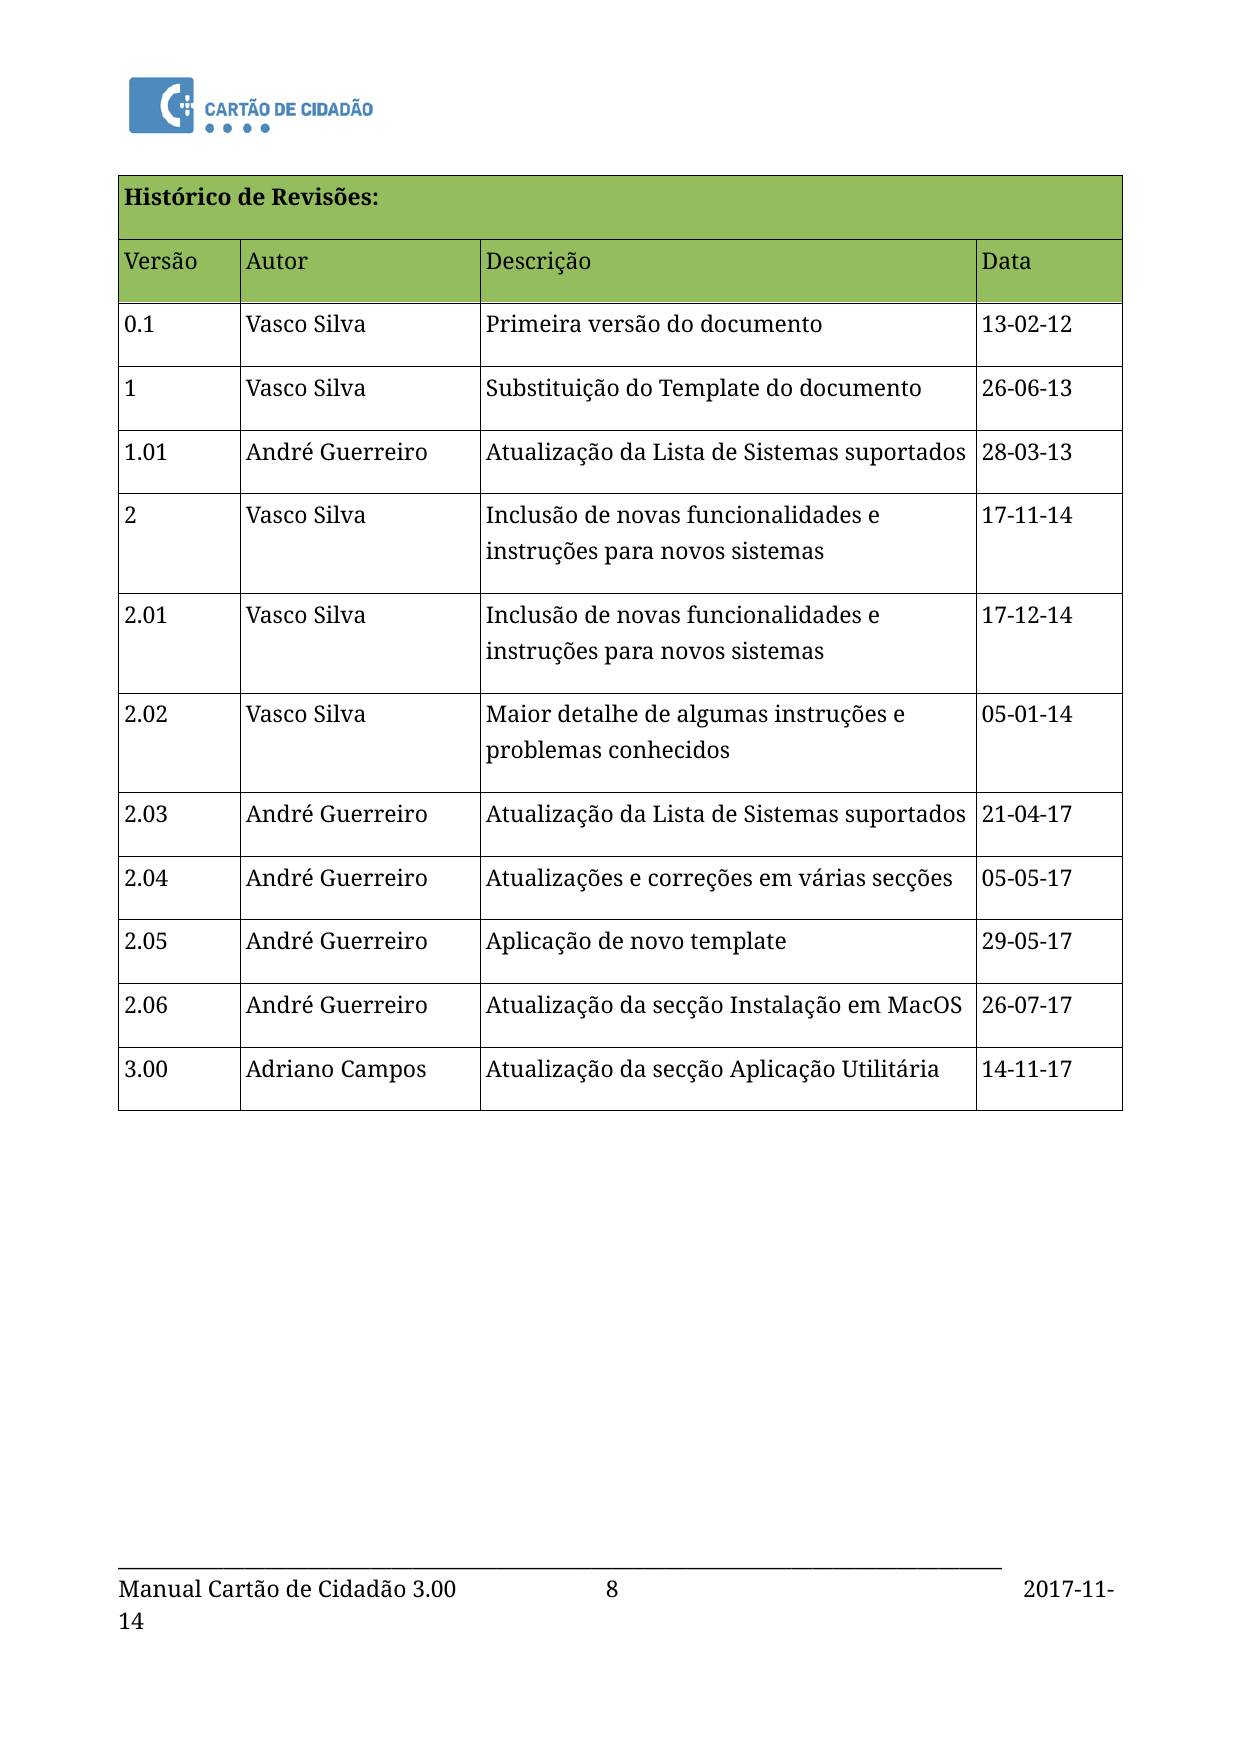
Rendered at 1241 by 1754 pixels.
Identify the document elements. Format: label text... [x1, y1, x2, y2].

table_cell 0.1 [119, 304, 240, 366]
table_cell 05-01-14 [977, 694, 1122, 792]
table_cell Primeira versão do documento [481, 304, 976, 366]
table_cell 14-11-17 [977, 1048, 1122, 1110]
table_cell Vasco Silva [241, 594, 480, 692]
table_cell 13-02-12 [977, 304, 1122, 366]
table_cell Vasco Silva [241, 694, 480, 792]
table_cell Autor [241, 240, 480, 302]
table_cell André Guerreiro [241, 431, 480, 493]
table_cell 2.06 [119, 984, 240, 1047]
table_cell 26-06-13 [977, 367, 1122, 430]
table_cell 17-11-14 [977, 494, 1122, 593]
table_cell Atualização da secção Instalação em MacOS [481, 984, 976, 1047]
table_cell 2 [119, 494, 240, 593]
table_cell 1 [119, 367, 240, 430]
table_cell Versão [119, 240, 240, 302]
table_cell André Guerreiro [241, 857, 480, 919]
table_cell 17-12-14 [977, 594, 1122, 692]
table_cell Vasco Silva [241, 304, 480, 366]
table_cell Atualização da secção Aplicação Utilitária [481, 1048, 976, 1110]
table_cell Substituição do Template do documento [481, 367, 976, 430]
table_cell Aplicação de novo template [481, 920, 976, 983]
table_cell Vasco Silva [241, 367, 480, 430]
table_cell Atualização da Lista de Sistemas suportados [481, 793, 976, 856]
table_cell André Guerreiro [241, 793, 480, 856]
table_cell Atualização da Lista de Sistemas suportados [481, 431, 976, 493]
table_cell 3.00 [119, 1048, 240, 1110]
picture [126, 71, 419, 141]
table_cell Data [977, 240, 1122, 302]
table_cell 2.02 [119, 694, 240, 792]
table_cell Descrição [481, 240, 976, 302]
table_cell 1.01 [119, 431, 240, 493]
table_cell Atualizações e correções em várias secções [481, 857, 976, 919]
table_cell Inclusão de novas funcionalidades e instruções para novos sistemas [481, 494, 976, 593]
table_cell 29-05-17 [977, 920, 1122, 983]
table_cell Inclusão de novas funcionalidades e instruções para novos sistemas [481, 594, 976, 692]
table_cell Vasco Silva [241, 494, 480, 593]
table_cell 2.03 [119, 793, 240, 856]
table_cell 2.05 [119, 920, 240, 983]
table_cell 26-07-17 [977, 984, 1122, 1047]
table_cell André Guerreiro [241, 984, 480, 1047]
table_cell André Guerreiro [241, 920, 480, 983]
table_cell Maior detalhe de algumas instruções e problemas conhecidos [481, 694, 976, 792]
table_cell 2.04 [119, 857, 240, 919]
table_cell 21-04-17 [977, 793, 1122, 856]
table_cell Adriano Campos [241, 1048, 480, 1110]
table_cell 2.01 [119, 594, 240, 692]
table_cell 28-03-13 [977, 431, 1122, 493]
table_header Histórico de Revisões: [119, 176, 1122, 239]
table_cell 05-05-17 [977, 857, 1122, 919]
